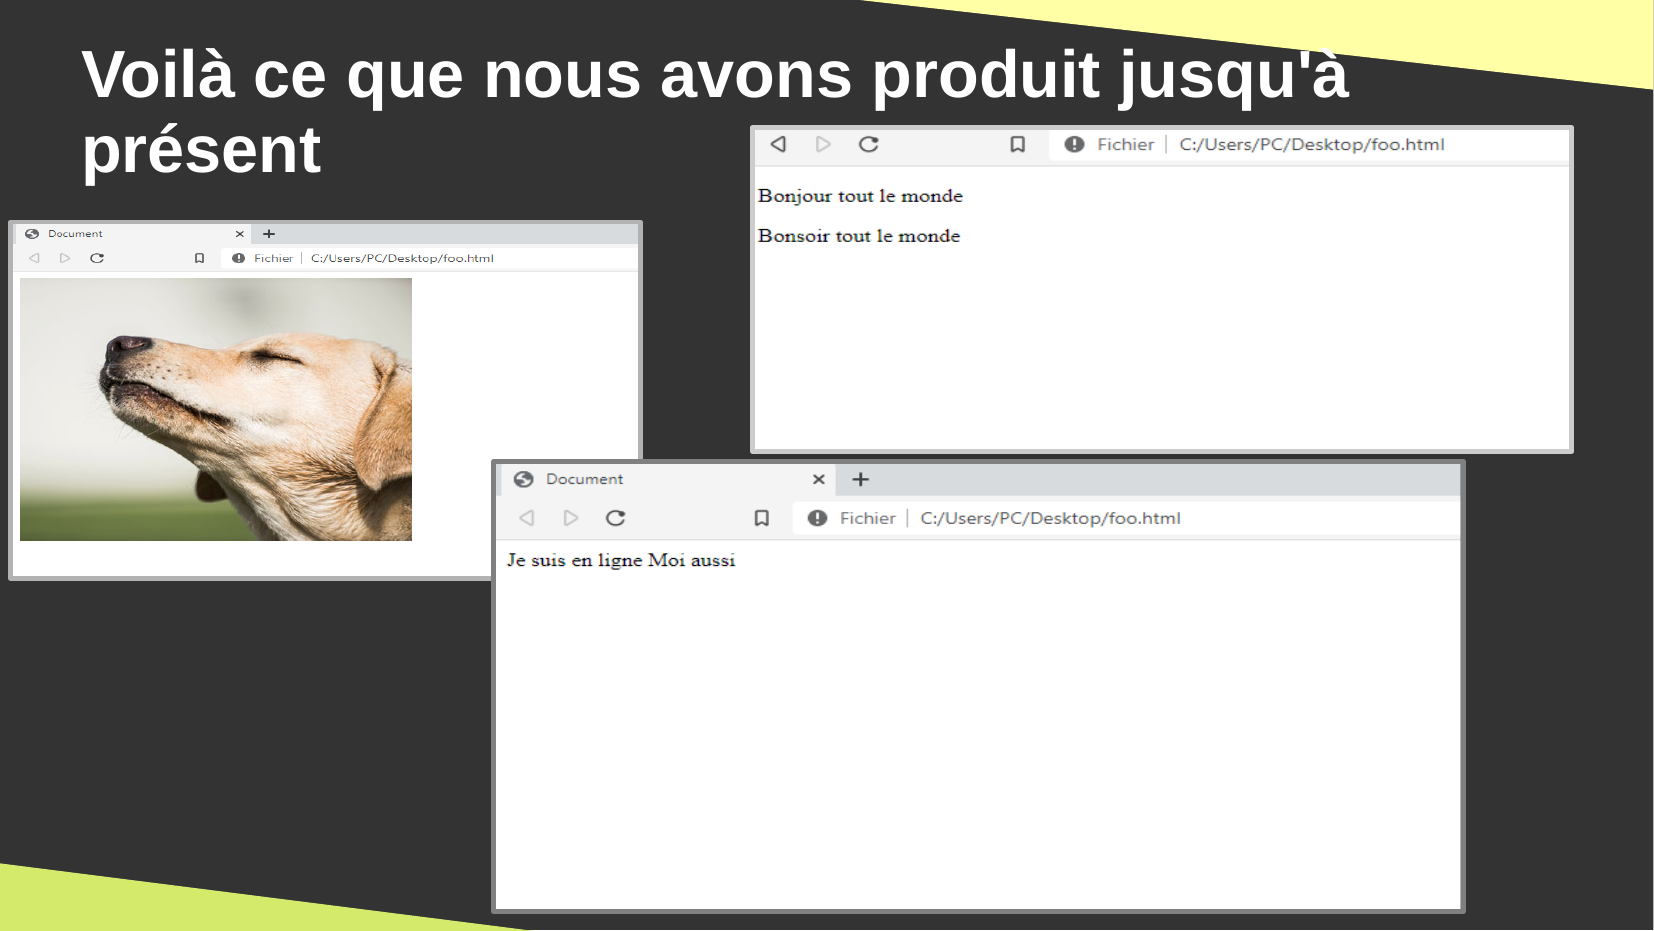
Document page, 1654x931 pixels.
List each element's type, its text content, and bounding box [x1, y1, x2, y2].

picture [496, 463, 1461, 910]
text_box [0, 863, 535, 931]
picture [754, 187, 1570, 449]
title Voilà ce que nous avons produit jusqu'à présent [81, 37, 1570, 187]
text_box [859, 0, 1654, 90]
picture [13, 224, 638, 577]
